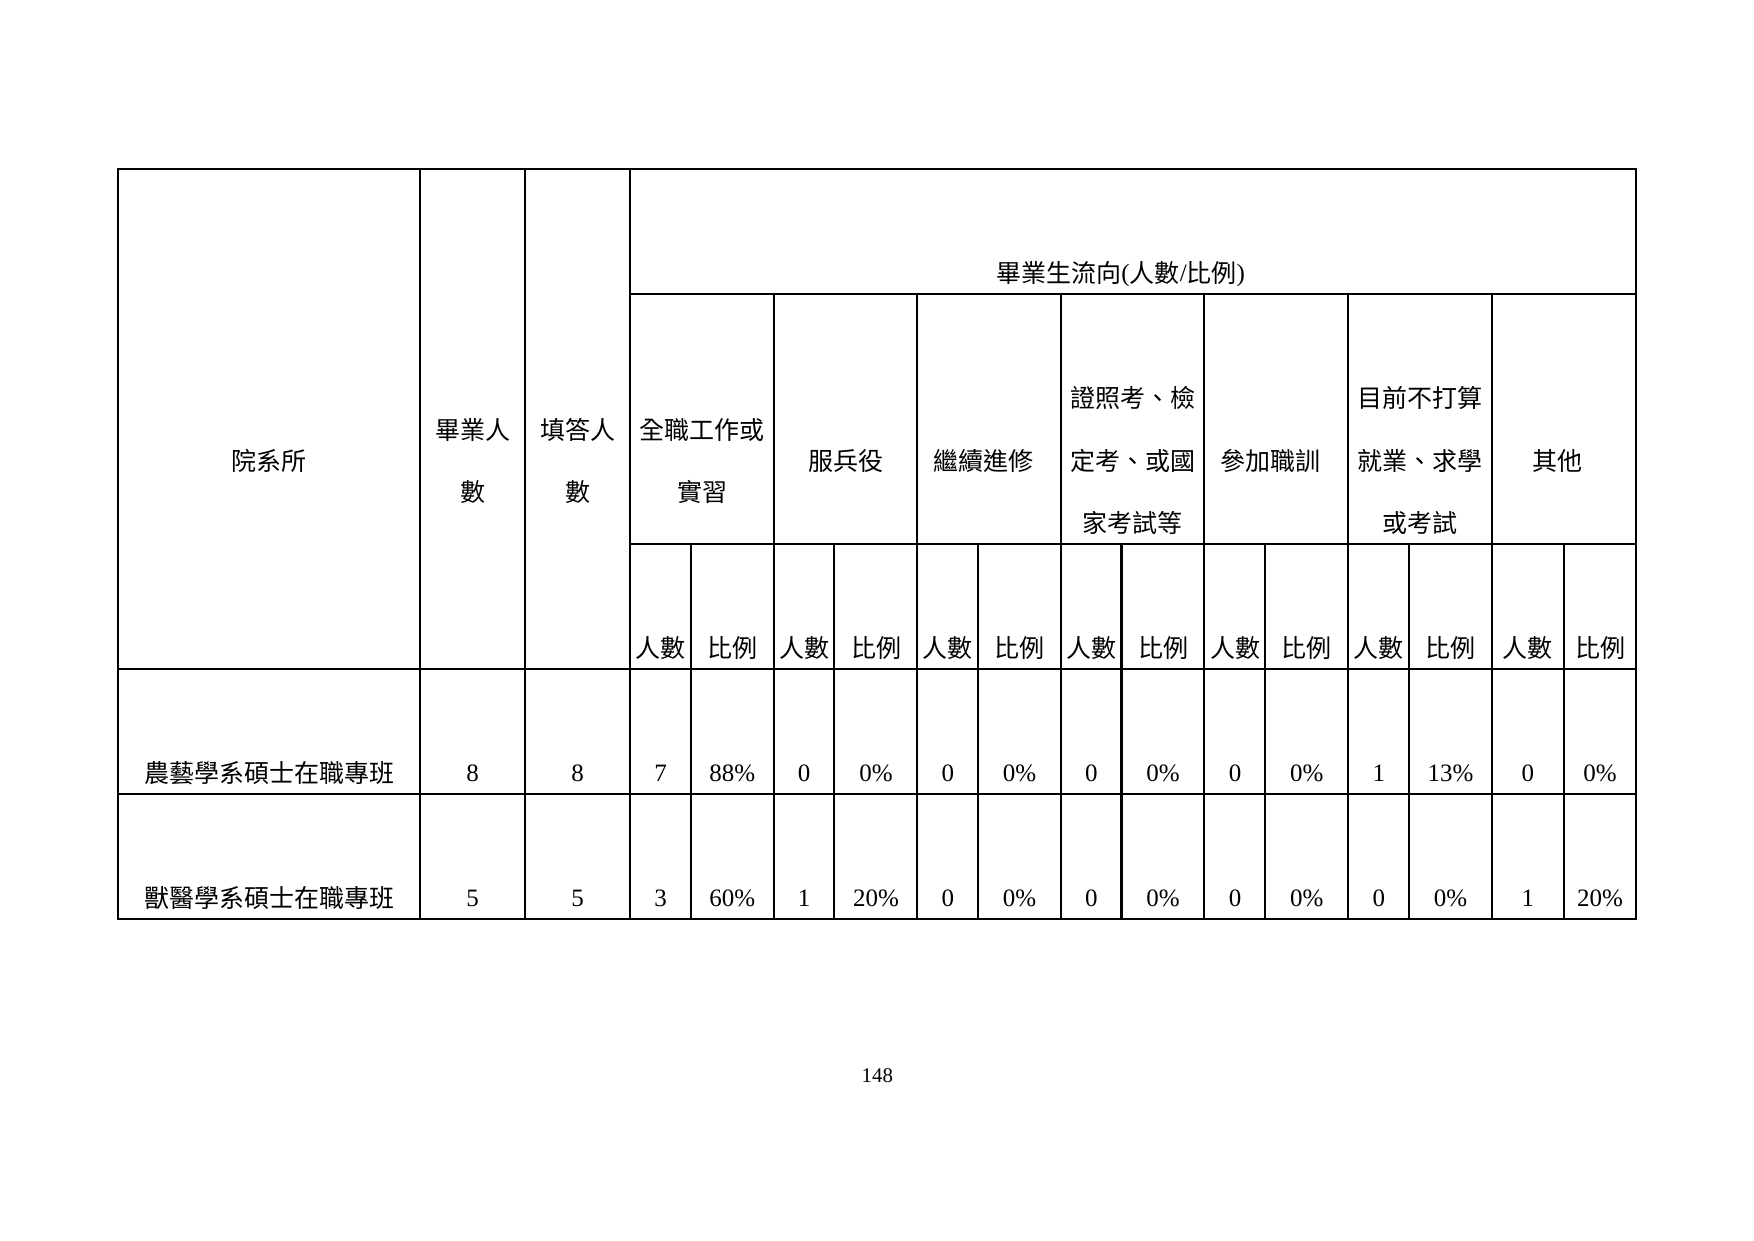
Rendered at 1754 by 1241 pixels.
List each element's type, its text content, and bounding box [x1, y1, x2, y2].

table_cell 人數 [631, 545, 690, 668]
table_header 院系所 [119, 170, 419, 668]
table_cell 0 [1205, 670, 1264, 793]
table_cell 20% [835, 795, 916, 918]
table_cell 1 [775, 795, 833, 918]
table_cell 8 [526, 670, 629, 793]
table_cell 0 [1062, 670, 1120, 793]
table_cell 比例 [692, 545, 773, 668]
table_cell 目前不打算就業、求學或考試 [1349, 295, 1491, 543]
table_cell 繼續進修 [918, 295, 1060, 543]
table_cell 0% [1266, 670, 1347, 793]
table_cell 比例 [1565, 545, 1635, 668]
table_cell 0% [1565, 670, 1635, 793]
table_header 填答人數 [526, 170, 629, 668]
table_cell 全職工作或實習 [631, 295, 773, 543]
table_cell 比例 [835, 545, 916, 668]
table_cell 獸醫學系碩士在職專班 [119, 795, 419, 918]
table_header 畢業生流向(人數/比例) [631, 170, 1635, 293]
table_cell 0% [979, 670, 1060, 793]
table_cell 0 [918, 670, 977, 793]
table_cell 人數 [1349, 545, 1408, 668]
table_cell 0% [979, 795, 1060, 918]
table_cell 人數 [1493, 545, 1563, 668]
table_cell 13% [1410, 670, 1491, 793]
table_cell 8 [421, 670, 524, 793]
table_cell 比例 [1266, 545, 1347, 668]
table_cell 5 [526, 795, 629, 918]
table_cell 7 [631, 670, 690, 793]
table_cell 20% [1565, 795, 1635, 918]
table_cell 0 [775, 670, 833, 793]
table_cell 比例 [1123, 545, 1203, 668]
table_header 畢業人數 [421, 170, 524, 668]
table_cell 服兵役 [775, 295, 916, 543]
table_cell 60% [692, 795, 773, 918]
table_cell 參加職訓 [1205, 295, 1347, 543]
table_cell 0% [1266, 795, 1347, 918]
table_cell 證照考、檢定考、或國家考試等 [1062, 295, 1203, 543]
table_cell 3 [631, 795, 690, 918]
table_cell 人數 [918, 545, 977, 668]
table_cell 5 [421, 795, 524, 918]
table_cell 0 [918, 795, 977, 918]
table_cell 0 [1205, 795, 1264, 918]
table_cell 0% [1410, 795, 1491, 918]
table_cell 1 [1349, 670, 1408, 793]
table_cell 0% [1123, 795, 1203, 918]
table_cell 0 [1493, 670, 1563, 793]
table_cell 其他 [1493, 295, 1635, 543]
table_cell 0% [835, 670, 916, 793]
table_cell 1 [1493, 795, 1563, 918]
table_cell 農藝學系碩士在職專班 [119, 670, 419, 793]
table_cell 比例 [979, 545, 1060, 668]
table_cell 人數 [1062, 545, 1120, 668]
table_cell 比例 [1410, 545, 1491, 668]
table_cell 人數 [775, 545, 833, 668]
table_cell 0% [1123, 670, 1203, 793]
table_cell 0 [1062, 795, 1120, 918]
table_cell 88% [692, 670, 773, 793]
table_cell 0 [1349, 795, 1408, 918]
table_cell 人數 [1205, 545, 1264, 668]
